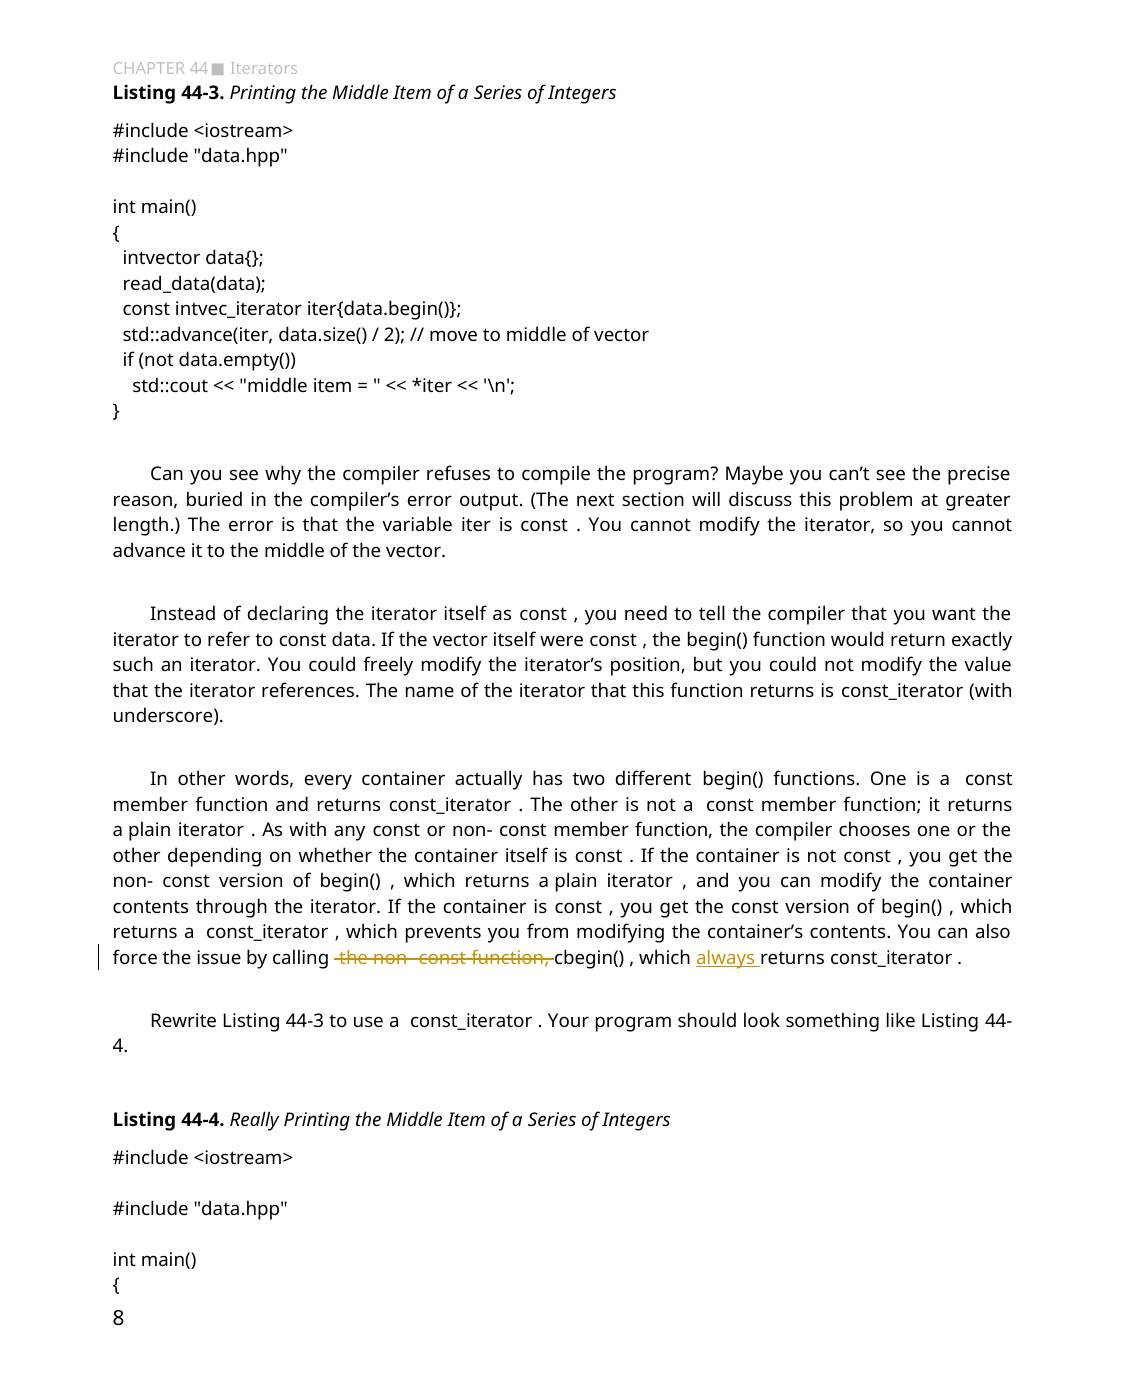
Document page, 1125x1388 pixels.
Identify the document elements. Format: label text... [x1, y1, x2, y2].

text Can you see why the compiler refuses to compile the program? Maybe you can’t see the precise reason, buried in the compiler’s error output. (The next section will discuss this problem at greater length.) The error is that the variable iter is const . You cannot modify the iterator, so you cannot advance it to the middle of the vector. [112, 461, 1012, 563]
text Instead of declaring the iterator itself as const , you need to tell the compiler that you want the iterator to refer to const data. If the vector itself were const , the begin() function would return exactly such an iterator. You could freely modify the iterator’s position, but you could not modify the value that the iterator references. The name of the iterator that this function returns is const_iterator (with underscore). [112, 600, 1012, 728]
text std::cout << "middle item = " << *iter << '\n'; [112, 372, 1012, 398]
text Listing 44-4. Really Printing the Middle Item of a Series of Integers [112, 1106, 1012, 1132]
text #include <iostream> [112, 117, 1012, 142]
text #include <iostream> [112, 1144, 1012, 1169]
text intvector data{}; [112, 244, 1012, 270]
text Listing 44-3. Printing the Middle Item of a Series of Integers [112, 79, 1012, 104]
text { [112, 1272, 1012, 1297]
text int main() [112, 1246, 1012, 1272]
text #include "data.hpp" [112, 142, 1012, 168]
text In other words, every container actually has two different begin() functions. One is a const member function and returns const_iterator . The other is not a const member function; it returns a plain iterator . As with any const or non- const member function, the compiler chooses one or the other depending on whether the container itself is const . If the container is not const , you get the non- const version of begin() , which returns a plain iterator , and you can modify the container contents through the iterator. If the container is const , you get the const version of begin() , which returns a const_iterator , which prevents you from modifying the container’s contents. You can also force the issue by calling cbegin() , which always returns const_iterator . [112, 765, 1012, 969]
text read_data(data); [112, 270, 1012, 296]
text const intvec_iterator iter{data.begin()}; [112, 296, 1012, 321]
text int main() [112, 193, 1012, 219]
text #include "data.hpp" [112, 1195, 1012, 1221]
text } [112, 398, 1012, 423]
text std::advance(iter, data.size() / 2); // move to middle of vector [112, 321, 1012, 347]
text { [112, 219, 1012, 244]
text if (not data.empty()) [112, 347, 1012, 372]
text Rewrite Listing 44-3 to use a const_iterator . Your program should look something like Listing 44-4. [112, 1007, 1012, 1058]
